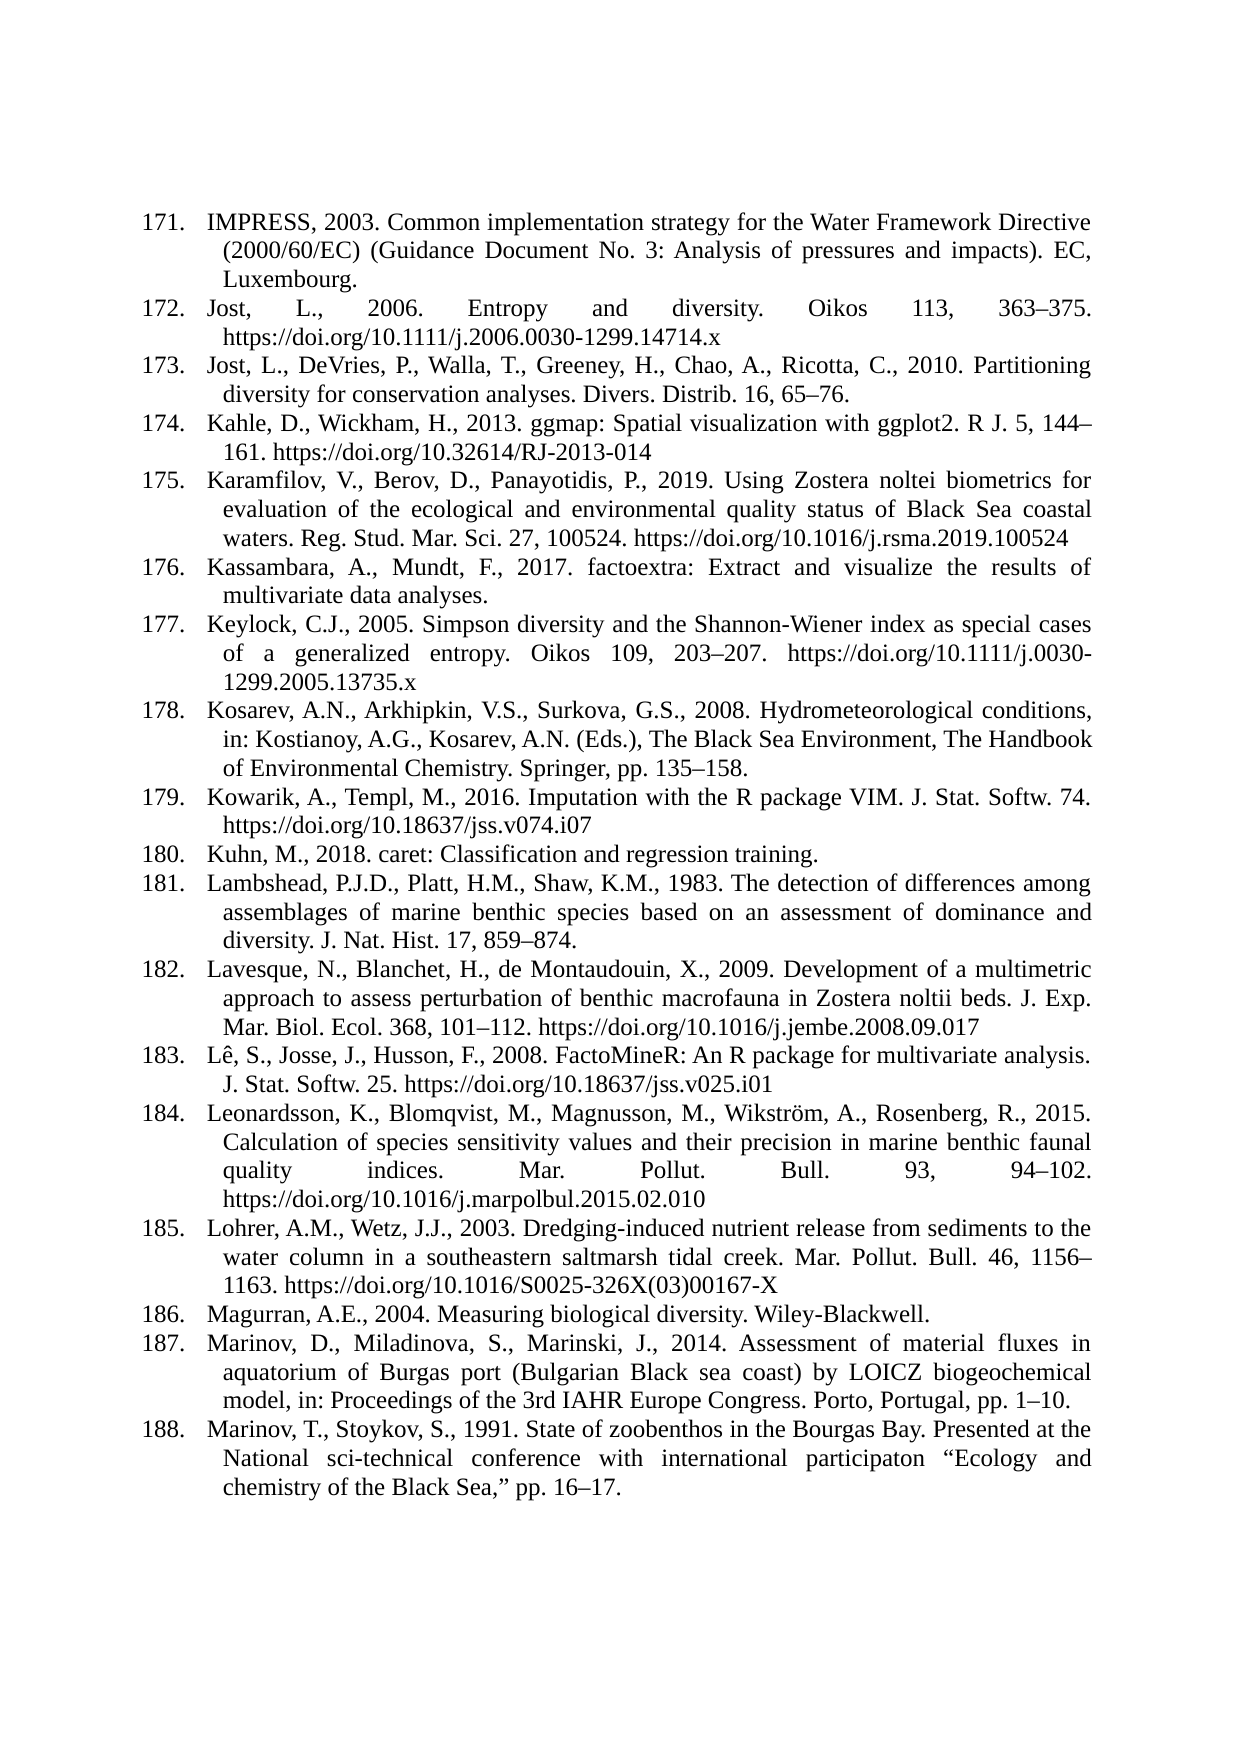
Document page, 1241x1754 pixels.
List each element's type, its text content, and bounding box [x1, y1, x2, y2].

list Kuhn, M., 2018. caret: Classification and regression training. [185, 839, 1093, 868]
list Kosarev, A.N., Arkhipkin, V.S., Surkova, G.S., 2008. Hydrometeorological conditions, in: Kostianoy, A.G., Kosarev, A.N. (Eds.), The Black Sea Environment, The Handbook of Environmental Chemistry. Springer, pp. 135–158. [185, 695, 1093, 782]
list Keylock, C.J., 2005. Simpson diversity and the Shannon-Wiener index as special cases of a generalized entropy. Oikos 109, 203–207. https://doi.org/10.1111/j.0030-1299.2005.13735.x [185, 609, 1093, 695]
list Magurran, A.E., 2004. Measuring biological diversity. Wiley-Blackwell. [185, 1299, 1093, 1328]
list Leonardsson, K., Blomqvist, M., Magnusson, M., Wikström, A., Rosenberg, R., 2015. Calculation of species sensitivity values and their precision in marine benthic faunal quality indices. Mar. Pollut. Bull. 93, 94–102. https://doi.org/10.1016/j.marpolbul.2015.02.010 [185, 1098, 1093, 1213]
list Lavesque, N., Blanchet, H., de Montaudouin, X., 2009. Development of a multimetric approach to assess perturbation of benthic macrofauna in Zostera noltii beds. J. Exp. Mar. Biol. Ecol. 368, 101–112. https://doi.org/10.1016/j.jembe.2008.09.017 [185, 954, 1093, 1040]
list Marinov, D., Miladinova, S., Marinski, J., 2014. Assessment of material fluxes in aquatorium of Burgas port (Bulgarian Black sea coast) by LOICZ biogeochemical model, in: Proceedings of the 3rd IAHR Europe Congress. Porto, Portugal, pp. 1–10. [185, 1328, 1093, 1414]
list Jost, L., 2006. Entropy and diversity. Oikos 113, 363–375. https://doi.org/10.1111/j.2006.0030-1299.14714.x [185, 293, 1093, 350]
list Lê, S., Josse, J., Husson, F., 2008. FactoMineR: An R package for multivariate analysis. J. Stat. Softw. 25. https://doi.org/10.18637/jss.v025.i01 [185, 1040, 1093, 1098]
list Kahle, D., Wickham, H., 2013. ggmap: Spatial visualization with ggplot2. R J. 5, 144–161. https://doi.org/10.32614/RJ-2013-014 [185, 408, 1093, 465]
list Kowarik, A., Templ, M., 2016. Imputation with the R package VIM. J. Stat. Softw. 74. https://doi.org/10.18637/jss.v074.i07 [185, 782, 1093, 839]
list Karamfilov, V., Berov, D., Panayotidis, P., 2019. Using Zostera noltei biometrics for evaluation of the ecological and environmental quality status of Black Sea coastal waters. Reg. Stud. Mar. Sci. 27, 100524. https://doi.org/10.1016/j.rsma.2019.100524 [185, 465, 1093, 552]
list IMPRESS, 2003. Common implementation strategy for the Water Framework Directive (2000/60/EC) (Guidance Document No. 3: Analysis of pressures and impacts). EC, Luxembourg. [185, 207, 1093, 293]
list Lambshead, P.J.D., Platt, H.M., Shaw, K.M., 1983. The detection of differences among assemblages of marine benthic species based on an assessment of dominance and diversity. J. Nat. Hist. 17, 859–874. [185, 868, 1093, 954]
list Jost, L., DeVries, P., Walla, T., Greeney, H., Chao, A., Ricotta, C., 2010. Partitioning diversity for conservation analyses. Divers. Distrib. 16, 65–76. [185, 350, 1093, 408]
list Marinov, T., Stoykov, S., 1991. State of zoobenthos in the Bourgas Bay. Presented at the National sci-technical conference with international participaton “Ecology and chemistry of the Black Sea,” pp. 16–17. [185, 1414, 1093, 1500]
list Lohrer, A.M., Wetz, J.J., 2003. Dredging-induced nutrient release from sediments to the water column in a southeastern saltmarsh tidal creek. Mar. Pollut. Bull. 46, 1156–1163. https://doi.org/10.1016/S0025-326X(03)00167-X [185, 1213, 1093, 1299]
list Kassambara, A., Mundt, F., 2017. factoextra: Extract and visualize the results of multivariate data analyses. [185, 552, 1093, 609]
